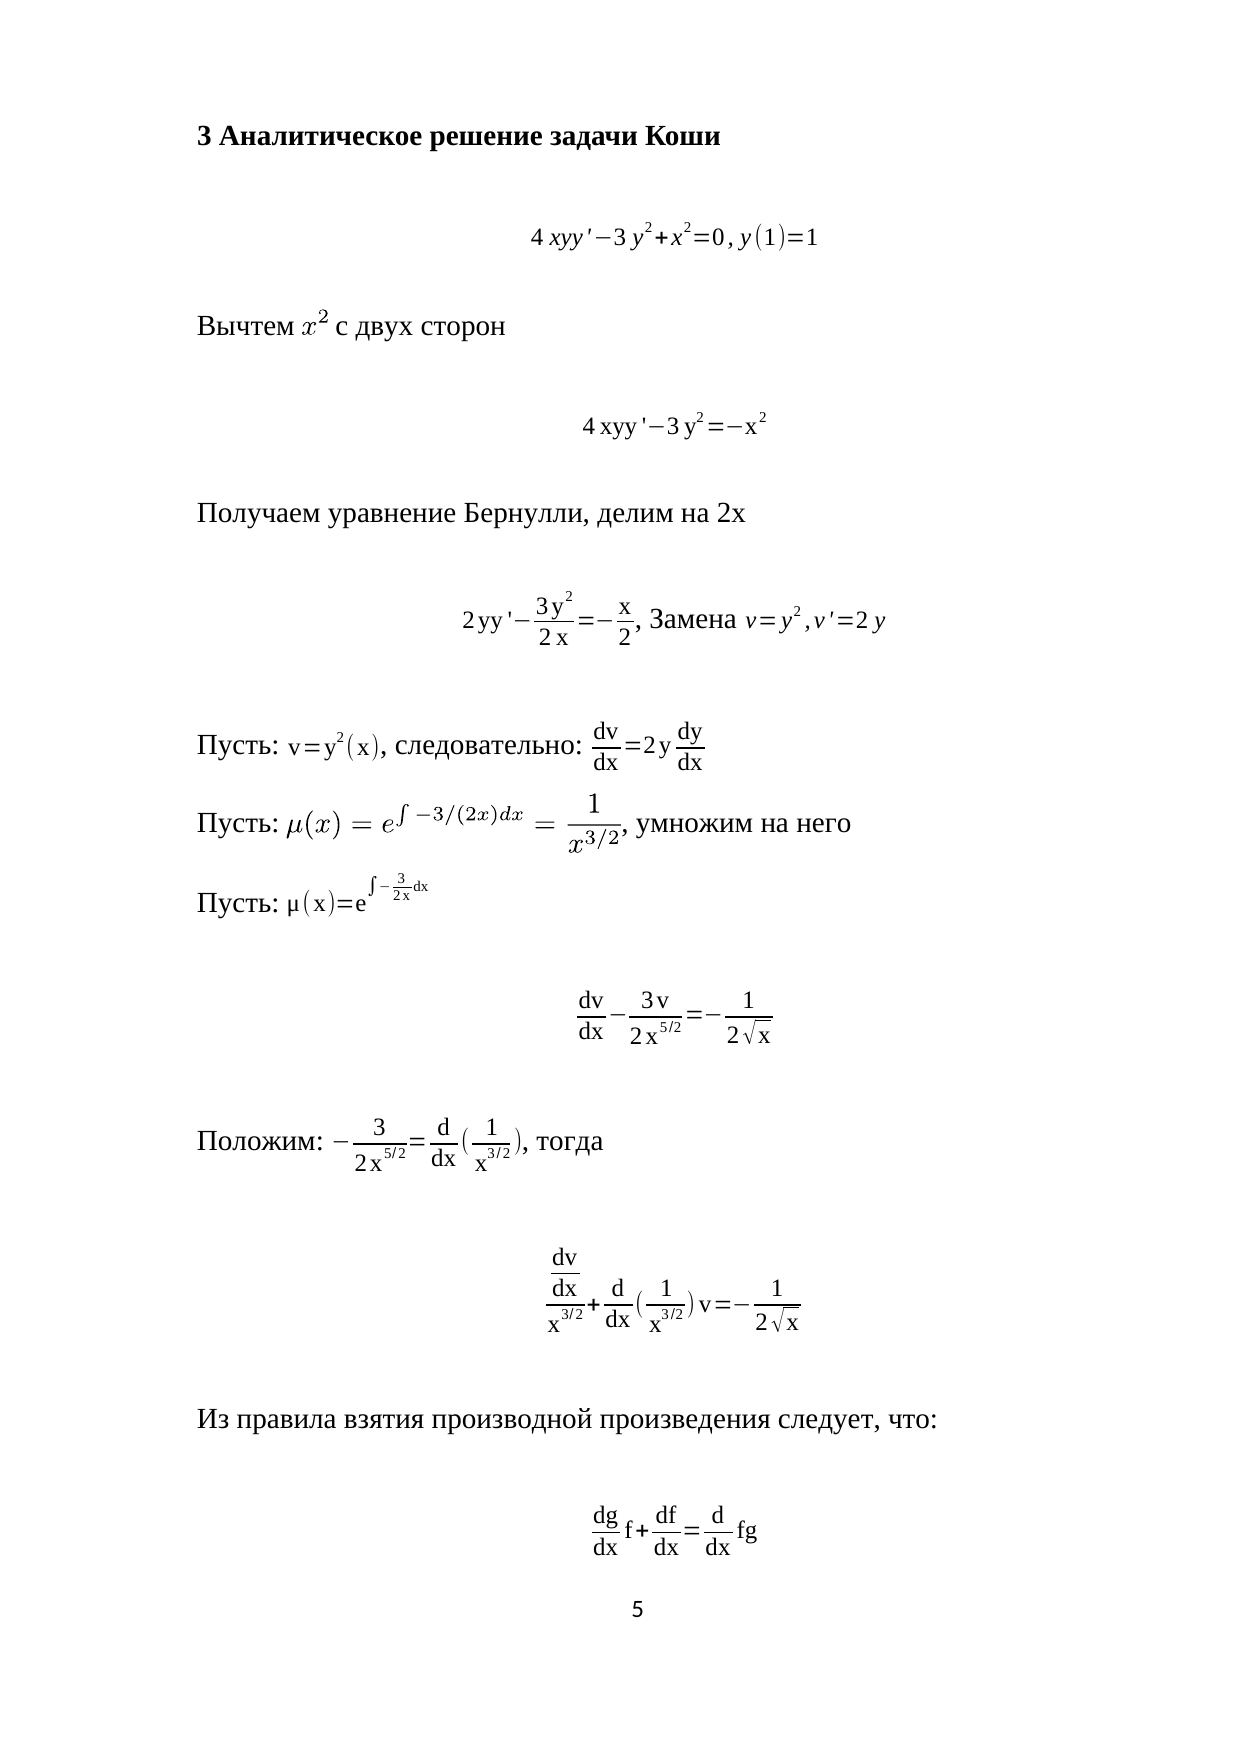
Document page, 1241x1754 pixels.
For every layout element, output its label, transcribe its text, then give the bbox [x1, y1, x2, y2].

text , Замена [123, 588, 1152, 650]
text Пусть: , следовательно: [123, 717, 1152, 777]
text , умножим на него [580, 793, 1152, 853]
text Из правила взятия производной произведения следует, что: [123, 1401, 1152, 1435]
text Вычтем с двух сторон [123, 308, 1152, 341]
text Получаем уравнение Бернулли, делим на 2x [123, 496, 1152, 529]
subtitle 3 Аналитическое решение задачи Коши [123, 118, 1152, 152]
text Пусть: [123, 793, 593, 853]
text Положим: , тогда [123, 1113, 1152, 1176]
text Пусть: [123, 870, 1152, 919]
